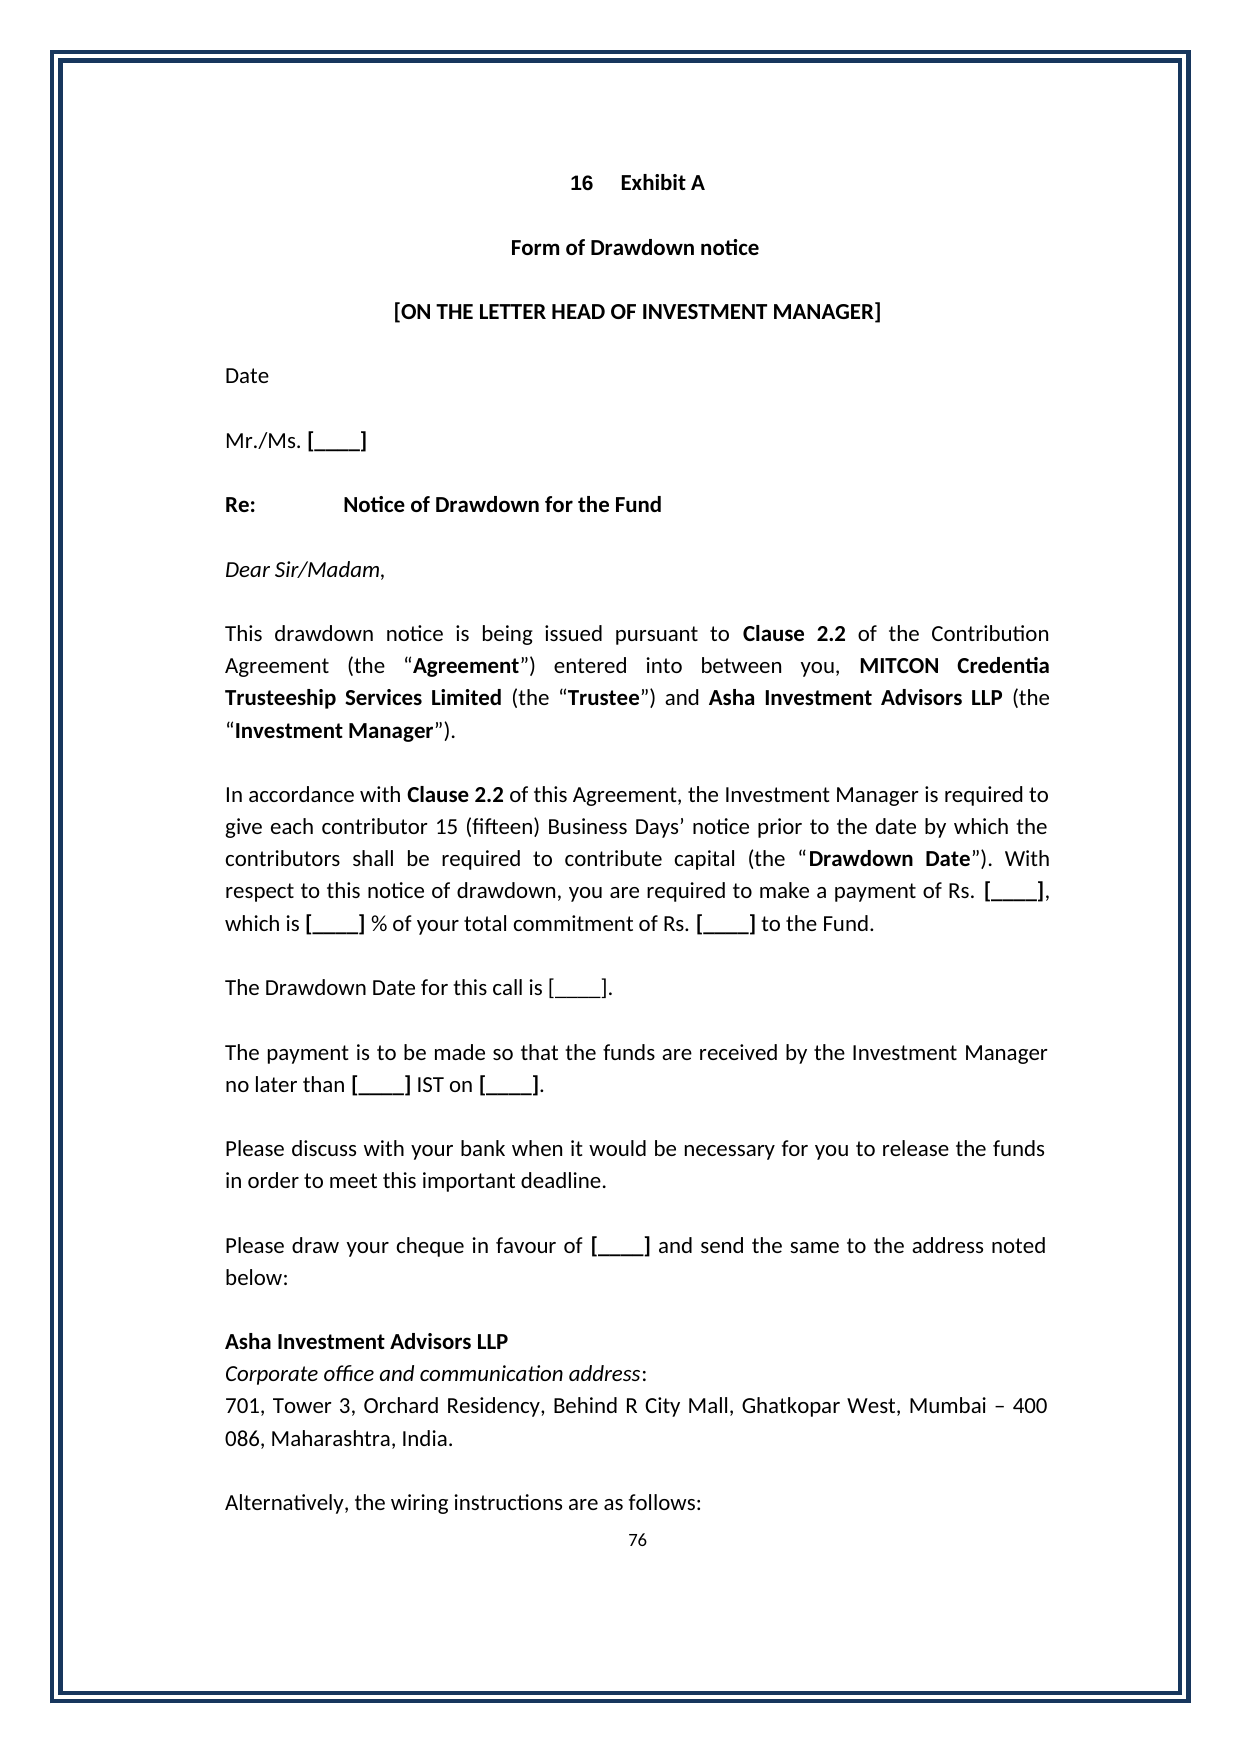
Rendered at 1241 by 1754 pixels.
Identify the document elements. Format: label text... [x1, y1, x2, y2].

text Corporate office and communication address: [225, 1359, 1050, 1387]
text Please discuss with your bank when it would be necessary for you to release the funds in order to meet this important deadline. [225, 1134, 1047, 1194]
text Dear Sir/Madam, [225, 555, 1050, 583]
text The payment is to be made so that the funds are received by the Investment Manager no later than [____] IST on [____]. [225, 1038, 1050, 1098]
text Re: Notice of Drawdown for the Fund [225, 490, 1050, 518]
subtitle Exhibit A [225, 168, 1050, 197]
text Mr./Ms. [____] [225, 426, 1050, 454]
text Date [225, 362, 1050, 390]
text Please draw your cheque in favour of [____] and send the same to the address noted below: [225, 1231, 1047, 1291]
text 701, Tower 3, Orchard Residency, Behind R City Mall, Ghatkopar West, Mumbai – 400 086, Maharashtra, India. [225, 1392, 1050, 1452]
text [ON THE LETTER HEAD OF INVESTMENT MANAGER] [225, 297, 1050, 325]
text Alternatively, the wiring instructions are as follows: [225, 1488, 1050, 1516]
text Asha Investment Advisors LLP [225, 1327, 1050, 1355]
text Form of Drawdown notice [225, 233, 1050, 261]
text This drawdown notice is being issued pursuant to Clause 2.2 of the Contribution Agreement (the “Agreement”) entered into between you, MITCON Credentia Trusteeship Services Limited (the “Trustee”) and Asha Investment Advisors LLP (the “Investment Manager”). [225, 619, 1050, 744]
text In accordance with Clause 2.2 of this Agreement, the Investment Manager is required to give each contributor 15 (fifteen) Business Days’ notice prior to the date by which the contributors shall be required to contribute capital (the “Drawdown Date”). With respect to this notice of drawdown, you are required to make a payment of Rs. [____], which is [____] % of your total commitment of Rs. [____] to the Fund. [225, 780, 1050, 937]
text The Drawdown Date for this call is [____]. [225, 973, 1050, 1001]
